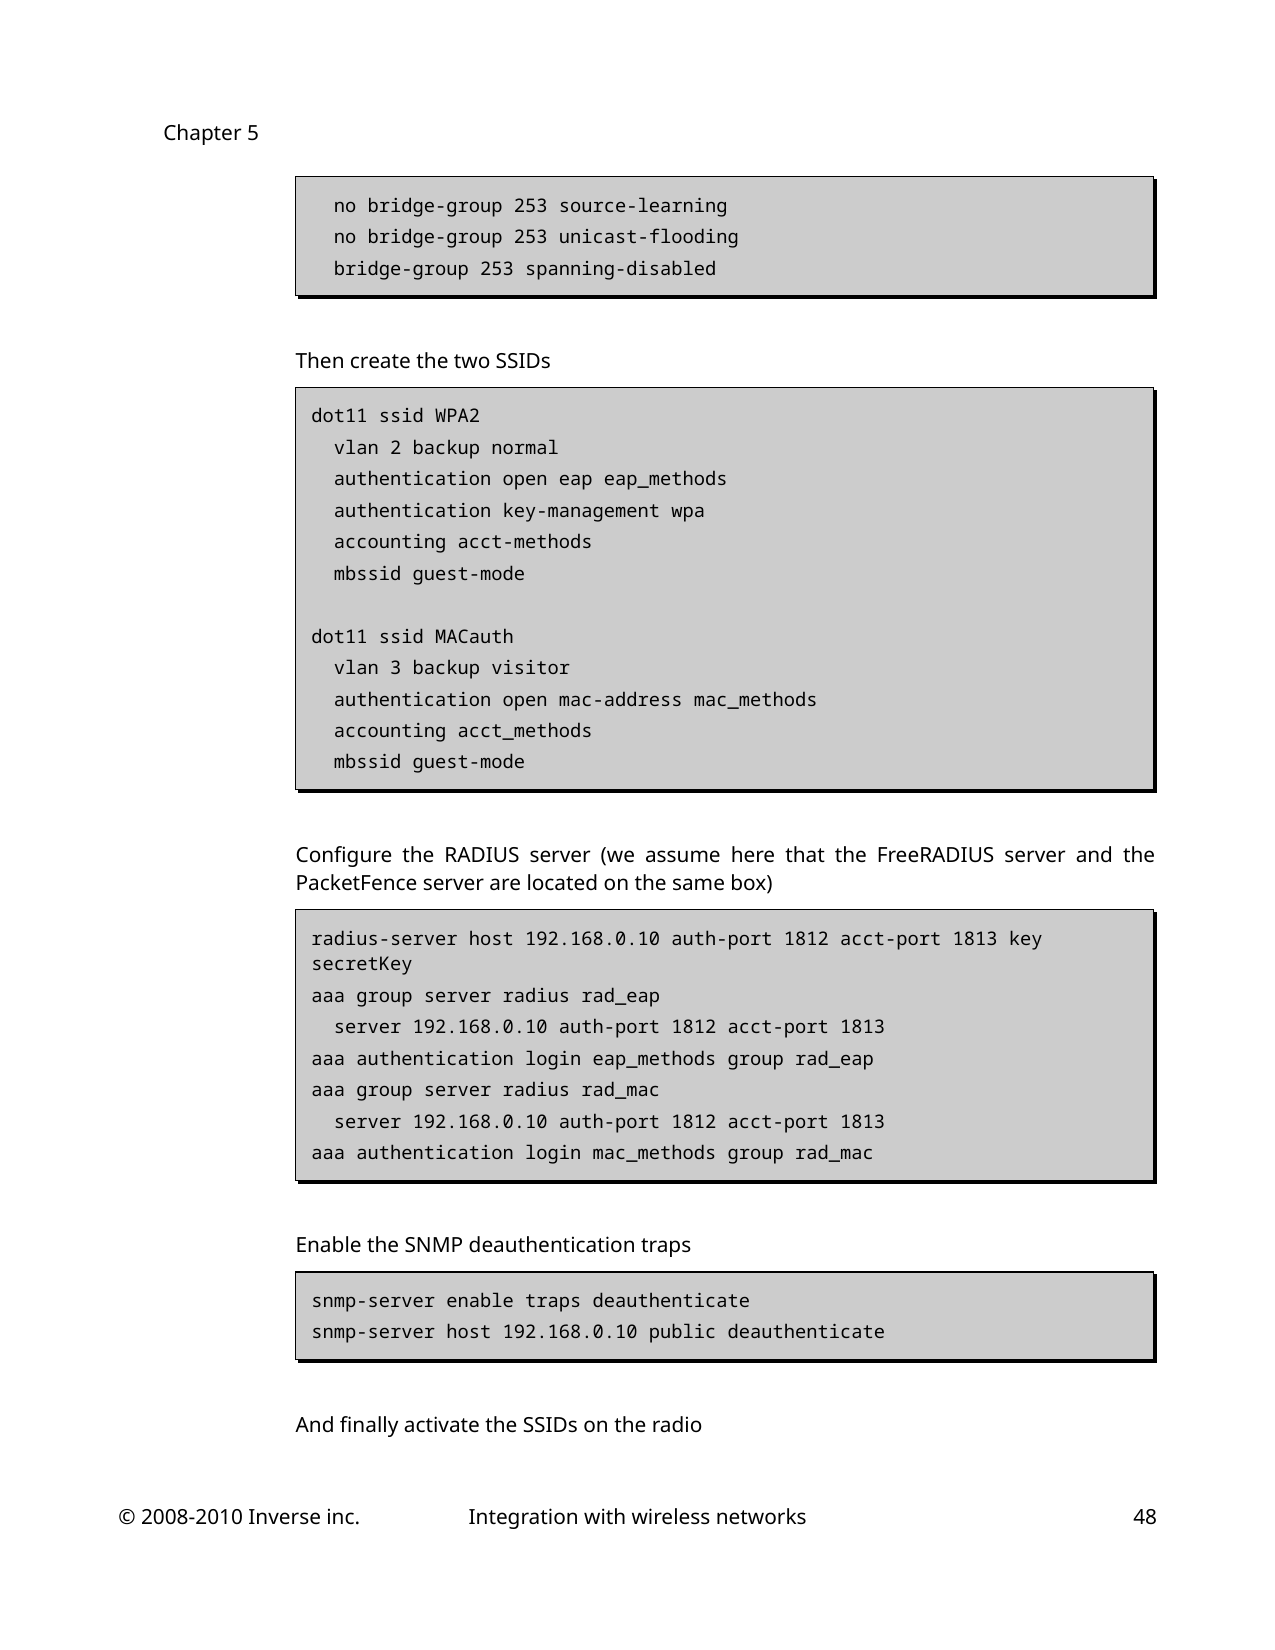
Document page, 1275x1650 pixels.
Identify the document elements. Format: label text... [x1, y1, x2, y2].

text server 192.168.0.10 auth-port 1812 acct-port 1813 [296, 1092, 1153, 1123]
text accounting acct-methods [296, 513, 1153, 544]
text snmp-server host 192.168.0.10 public deauthenticate [296, 1303, 1153, 1359]
text authentication open eap eap_methods [296, 450, 1153, 481]
text And finally activate the SSIDs on the radio [295, 1410, 1157, 1438]
text aaa group server radius rad_eap [296, 966, 1153, 998]
text authentication open mac-address mac_methods [296, 670, 1153, 701]
text authentication key-management wpa [296, 481, 1153, 513]
text accounting acct_methods [296, 701, 1153, 733]
text Configure the RADIUS server (we assume here that the FreeRADIUS server and the PacketFence server are located on the same box) [295, 840, 1157, 897]
text vlan 2 backup normal [296, 418, 1153, 450]
text server 192.168.0.10 auth-port 1812 acct-port 1813 [296, 998, 1153, 1029]
text aaa group server radius rad_mac [296, 1061, 1153, 1092]
text snmp-server enable traps deauthenticate [296, 1273, 1153, 1303]
text no bridge-group 253 source-learning [296, 177, 1153, 207]
text aaa authentication login mac_methods group rad_mac [296, 1123, 1153, 1180]
text dot11 ssid MACauth [296, 607, 1153, 638]
text radius-server host 192.168.0.10 auth-port 1812 acct-port 1813 key secretKey [296, 910, 1153, 966]
text bridge-group 253 spanning-disabled [296, 239, 1153, 295]
text aaa authentication login eap_methods group rad_eap [296, 1029, 1153, 1061]
text no bridge-group 253 unicast-flooding [296, 207, 1153, 239]
text Then create the two SSIDs [295, 346, 1157, 374]
text mbssid guest-mode [296, 544, 1153, 576]
text mbssid guest-mode [296, 733, 1153, 789]
text Enable the SNMP deauthentication traps [295, 1231, 1157, 1259]
text vlan 3 backup visitor [296, 638, 1153, 670]
text dot11 ssid WPA2 [296, 388, 1153, 418]
